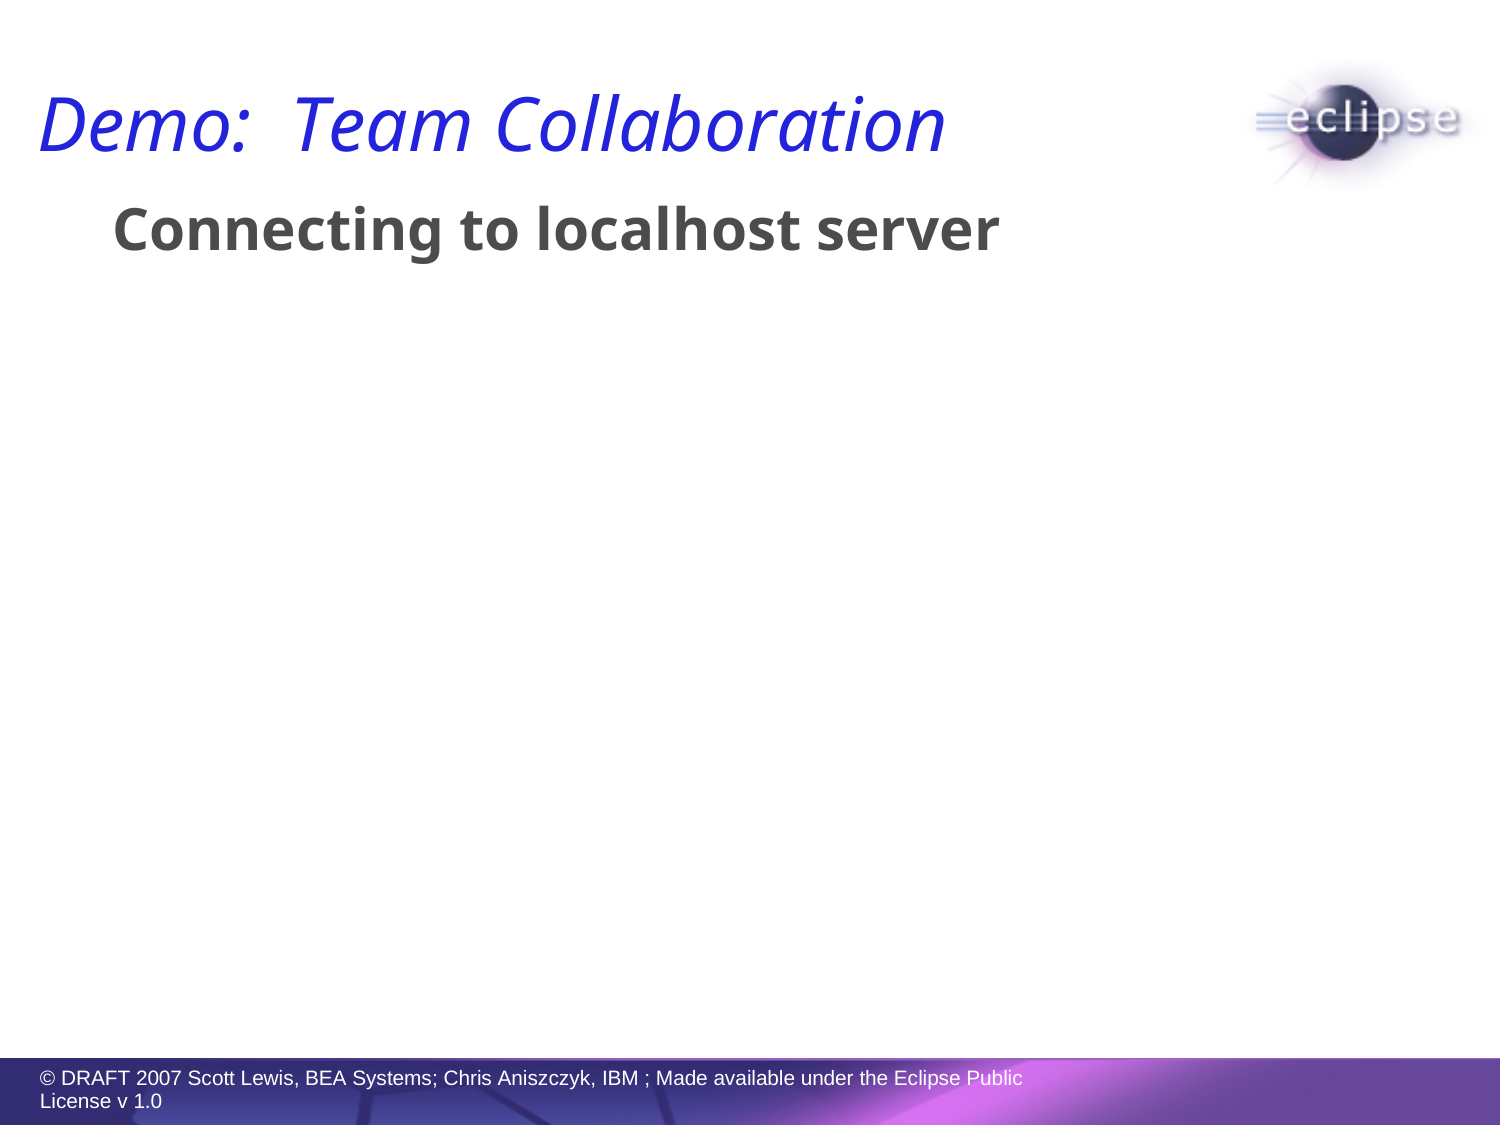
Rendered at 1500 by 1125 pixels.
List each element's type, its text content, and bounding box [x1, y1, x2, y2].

list Connecting to localhost server [112, 187, 1388, 1007]
title Demo: Team Collaboration [37, 78, 1234, 170]
picture [0, 1058, 1500, 1125]
picture [1222, 60, 1500, 191]
